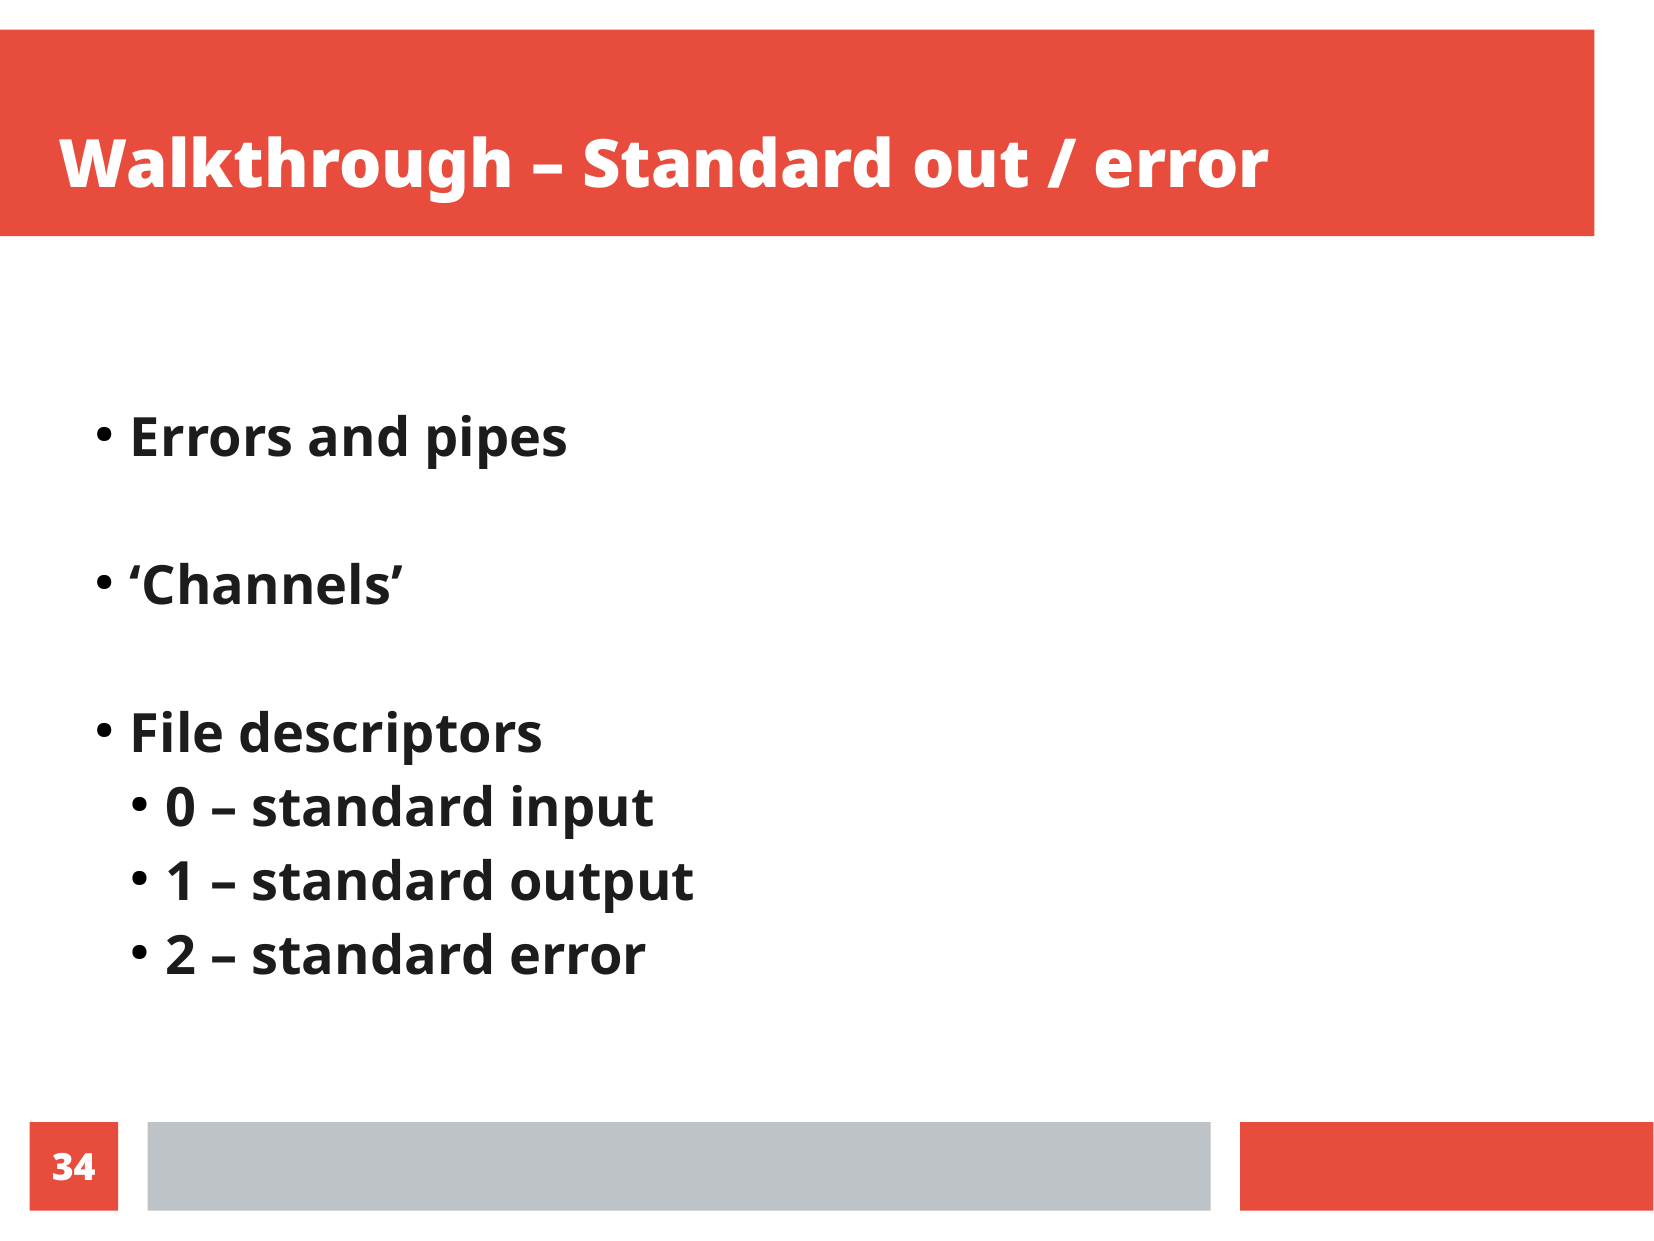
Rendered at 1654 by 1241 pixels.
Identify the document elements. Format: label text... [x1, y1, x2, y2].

title Walkthrough – Standard out / error [59, 59, 1595, 207]
subtitle Errors and pipes ‘Channels’ File descriptors 0 – standard input 1 – standard output 2 – standard error [59, 324, 1565, 1093]
